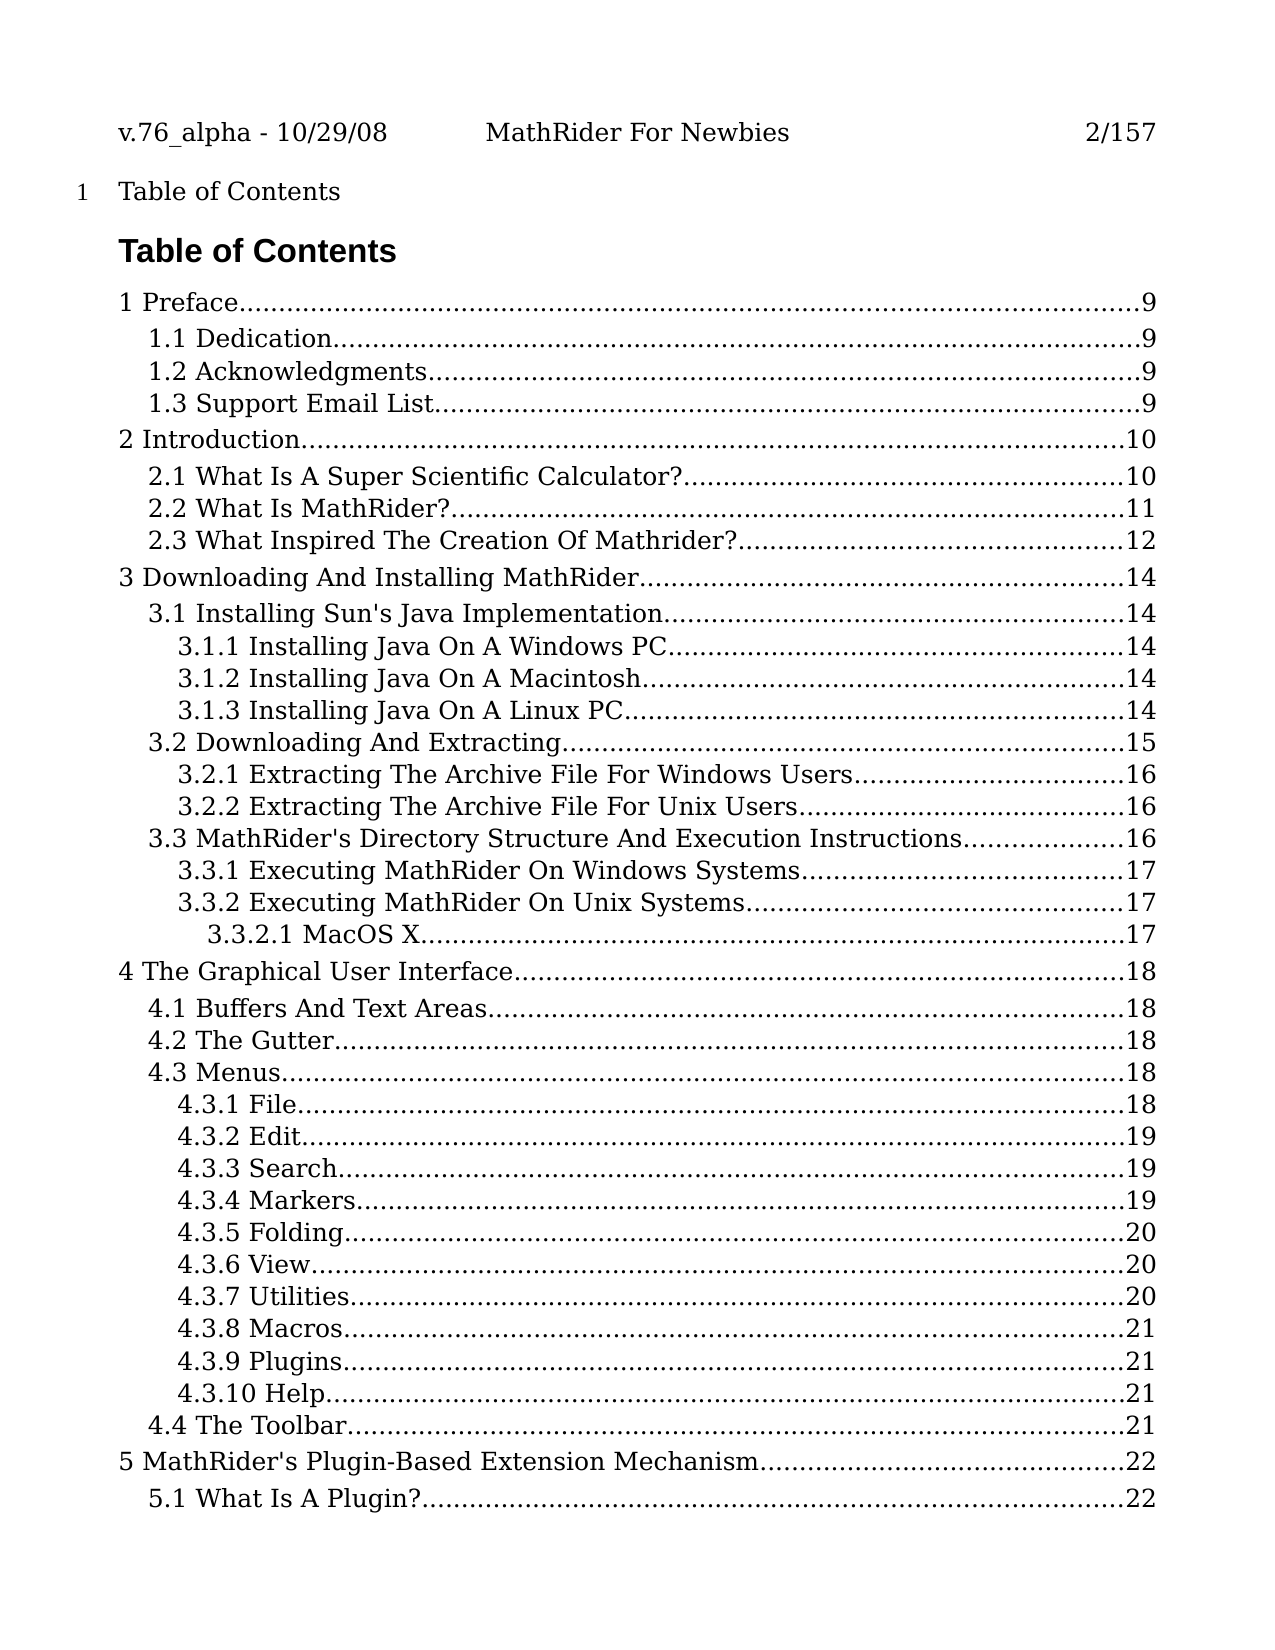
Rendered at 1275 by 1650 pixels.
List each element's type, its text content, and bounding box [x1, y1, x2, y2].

text 3.3.2 Executing MathRider On Unix Systems 17 [177, 888, 1157, 917]
text 4.3.10 Help 21 [177, 1379, 1157, 1408]
text 4 The Graphical User Interface 18 [118, 957, 1157, 986]
text 4.3.5 Folding 20 [177, 1218, 1157, 1247]
text 3.1 Installing Sun's Java Implementation 14 [148, 599, 1157, 629]
text 4.4 The Toolbar 21 [148, 1411, 1157, 1440]
text 3.2.2 Extracting The Archive File For Unix Users 16 [177, 792, 1157, 821]
text 2.3 What Inspired The Creation Of Mathrider? 12 [148, 526, 1157, 555]
subtitle Table of Contents [118, 231, 1157, 269]
text 3.3.1 Executing MathRider On Windows Systems 17 [177, 856, 1157, 885]
text 3.3 MathRider's Directory Structure And Execution Instructions 16 [148, 824, 1157, 853]
text 5.1 What Is A Plugin? 22 [148, 1484, 1157, 1513]
text 4.3.7 Utilities 20 [177, 1282, 1157, 1312]
text 4.3.2 Edit 19 [177, 1122, 1157, 1151]
text 5 MathRider's Plugin-Based Extension Mechanism 22 [118, 1447, 1157, 1477]
text 1.1 Dedication 9 [148, 324, 1157, 354]
text 4.3.8 Macros 21 [177, 1314, 1157, 1344]
text 3.3.2.1 MacOS X 17 [207, 920, 1157, 949]
text 2.2 What Is MathRider? 11 [148, 494, 1157, 523]
text 3.1.1 Installing Java On A Windows PC 14 [177, 632, 1157, 661]
text 1.2 Acknowledgments 9 [148, 357, 1157, 386]
text 4.3.6 View 20 [177, 1250, 1157, 1279]
text 1 Preface 9 [118, 288, 1157, 317]
text 3.1.2 Installing Java On A Macintosh 14 [177, 664, 1157, 693]
text 4.3.3 Search 19 [177, 1154, 1157, 1183]
text 3.2 Downloading And Extracting 15 [148, 728, 1157, 757]
text 1.3 Support Email List 9 [148, 389, 1157, 418]
text 4.3.9 Plugins 21 [177, 1347, 1157, 1376]
text 2 Introduction 10 [118, 425, 1157, 454]
text 4.3.1 File 18 [177, 1090, 1157, 1119]
text 4.3.4 Markers 19 [177, 1186, 1157, 1215]
text 3.2.1 Extracting The Archive File For Windows Users 16 [177, 760, 1157, 789]
text 4.3 Menus 18 [148, 1058, 1157, 1087]
text 4.2 The Gutter 18 [148, 1026, 1157, 1055]
text 3 Downloading And Installing MathRider 14 [118, 563, 1157, 592]
text 3.1.3 Installing Java On A Linux PC 14 [177, 696, 1157, 725]
text 4.1 Buffers And Text Areas 18 [148, 994, 1157, 1023]
text Table of Contents [118, 177, 1157, 206]
text 2.1 What Is A Super Scientific Calculator? 10 [148, 462, 1157, 491]
